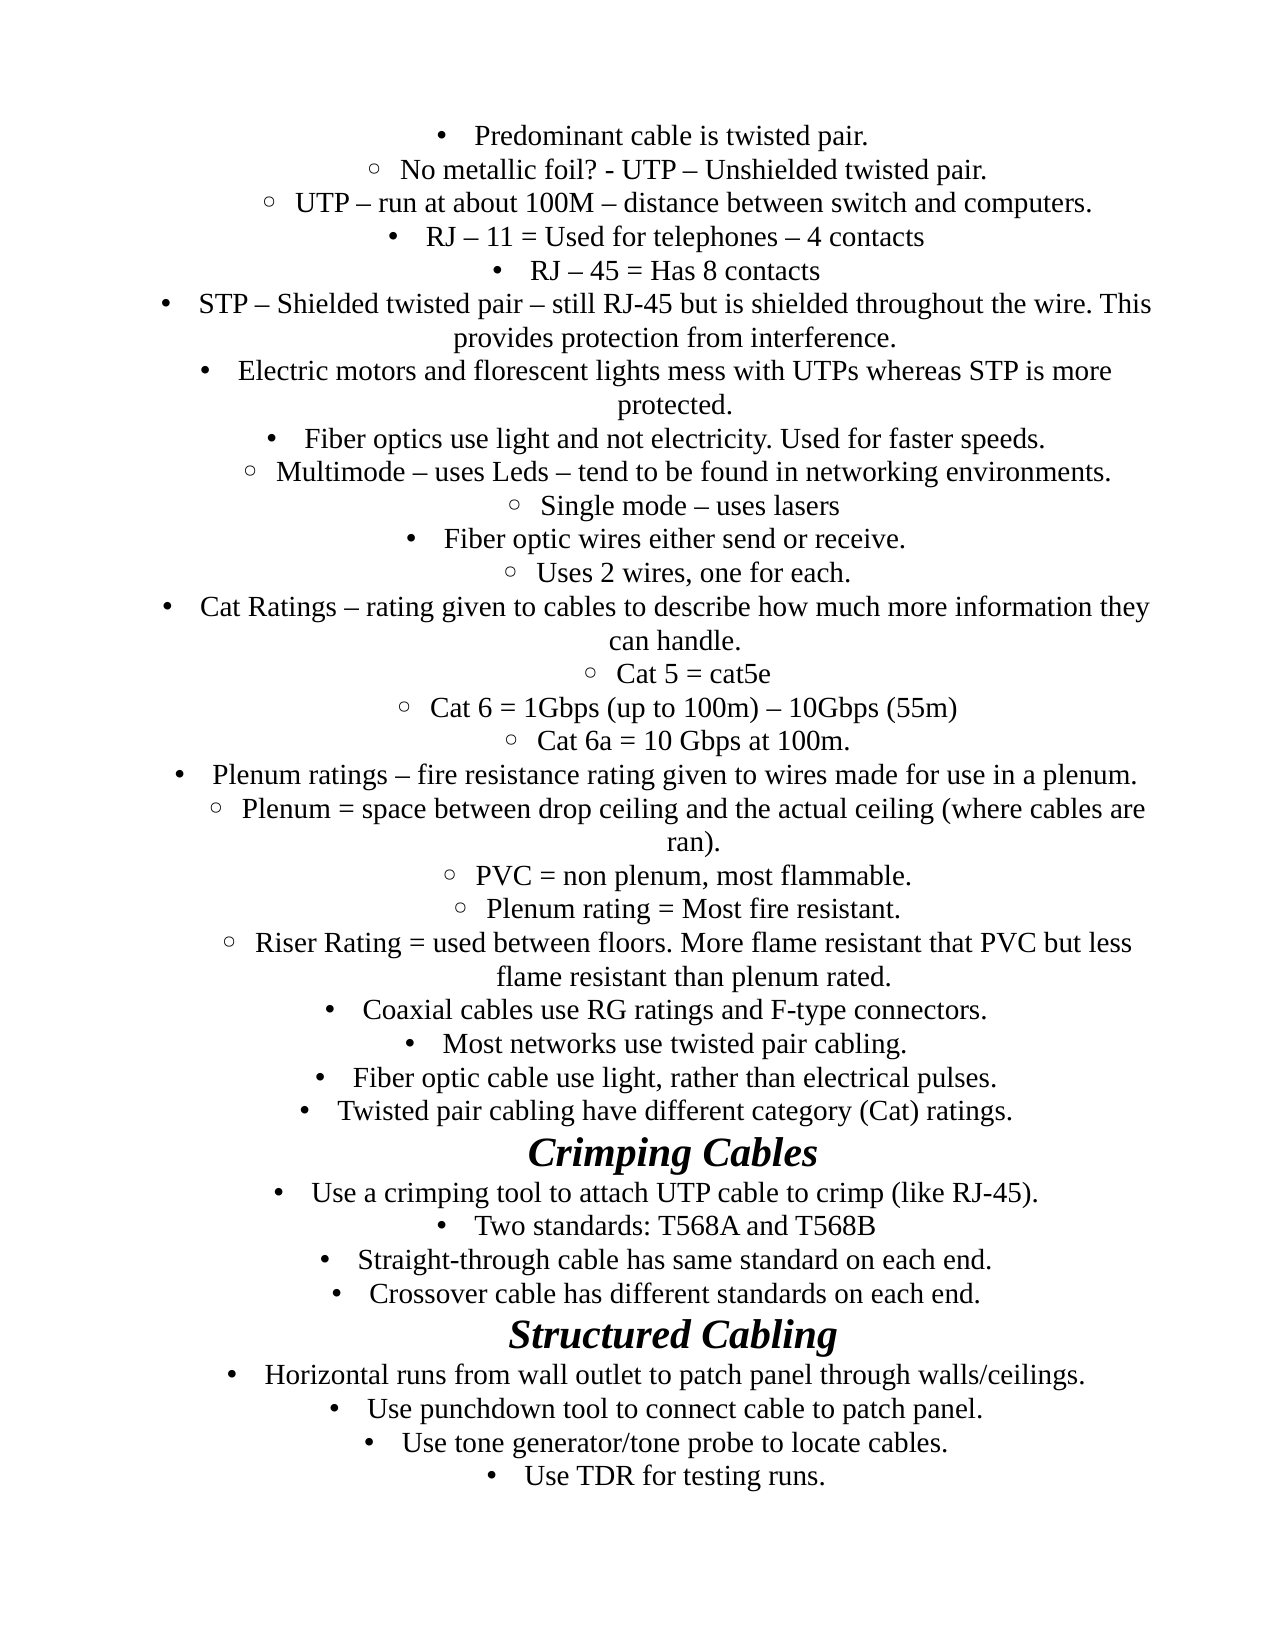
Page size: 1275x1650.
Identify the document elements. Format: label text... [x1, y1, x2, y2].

list Cat 6 = 1Gbps (up to 100m) – 10Gbps (55m) [193, 690, 1157, 723]
list Cat 6a = 10 Gbps at 100m. [193, 723, 1157, 757]
list Two standards: T568A and T568B [156, 1208, 1157, 1242]
list Riser Rating = used between floors. More flame resistant that PVC but less flame resistant than plenum rated. [193, 925, 1157, 992]
list RJ – 45 = Has 8 contacts [156, 253, 1157, 286]
list Structured Cabling [156, 1309, 1157, 1357]
list STP – Shielded twisted pair – still RJ-45 but is shielded throughout the wire. This provides protection from interference. [156, 286, 1157, 353]
list Cat 5 = cat5e [193, 656, 1157, 690]
list Cat Ratings – rating given to cables to describe how much more information they can handle. [156, 589, 1157, 656]
list Crimping Cables [156, 1127, 1157, 1175]
list Plenum = space between drop ceiling and the actual ceiling (where cables are ran). [193, 791, 1157, 858]
list Single mode – uses lasers [193, 488, 1157, 522]
list Multimode – uses Leds – tend to be found in networking environments. [193, 454, 1157, 488]
list Electric motors and florescent lights mess with UTPs whereas STP is more protected. [156, 353, 1157, 421]
list Plenum rating = Most fire resistant. [193, 892, 1157, 925]
list No metallic foil? - UTP – Unshielded twisted pair. [193, 152, 1157, 185]
list Fiber optic wires either send or receive. [156, 522, 1157, 555]
list Fiber optics use light and not electricity. Used for faster speeds. [156, 421, 1157, 454]
list UTP – run at about 100M – distance between switch and computers. [193, 185, 1157, 219]
list Predominant cable is twisted pair. [156, 118, 1157, 152]
list PVC = non plenum, most flammable. [193, 858, 1157, 892]
list Use a crimping tool to attach UTP cable to crimp (like RJ-45). [156, 1175, 1157, 1208]
list Most networks use twisted pair cabling. [156, 1026, 1157, 1060]
list Coaxial cables use RG ratings and F-type connectors. [156, 992, 1157, 1026]
list Use punchdown tool to connect cable to patch panel. [156, 1391, 1157, 1425]
list Plenum ratings – fire resistance rating given to wires made for use in a plenum. [156, 757, 1157, 791]
list RJ – 11 = Used for telephones – 4 contacts [156, 219, 1157, 253]
list Straight-through cable has same standard on each end. [156, 1242, 1157, 1276]
list Twisted pair cabling have different category (Cat) ratings. [156, 1093, 1157, 1127]
list Fiber optic cable use light, rather than electrical pulses. [156, 1060, 1157, 1093]
list Uses 2 wires, one for each. [193, 555, 1157, 589]
list Use TDR for testing runs. [156, 1458, 1157, 1492]
list Horizontal runs from wall outlet to patch panel through walls/ceilings. [156, 1357, 1157, 1391]
list Use tone generator/tone probe to locate cables. [156, 1425, 1157, 1458]
list Crossover cable has different standards on each end. [156, 1276, 1157, 1309]
